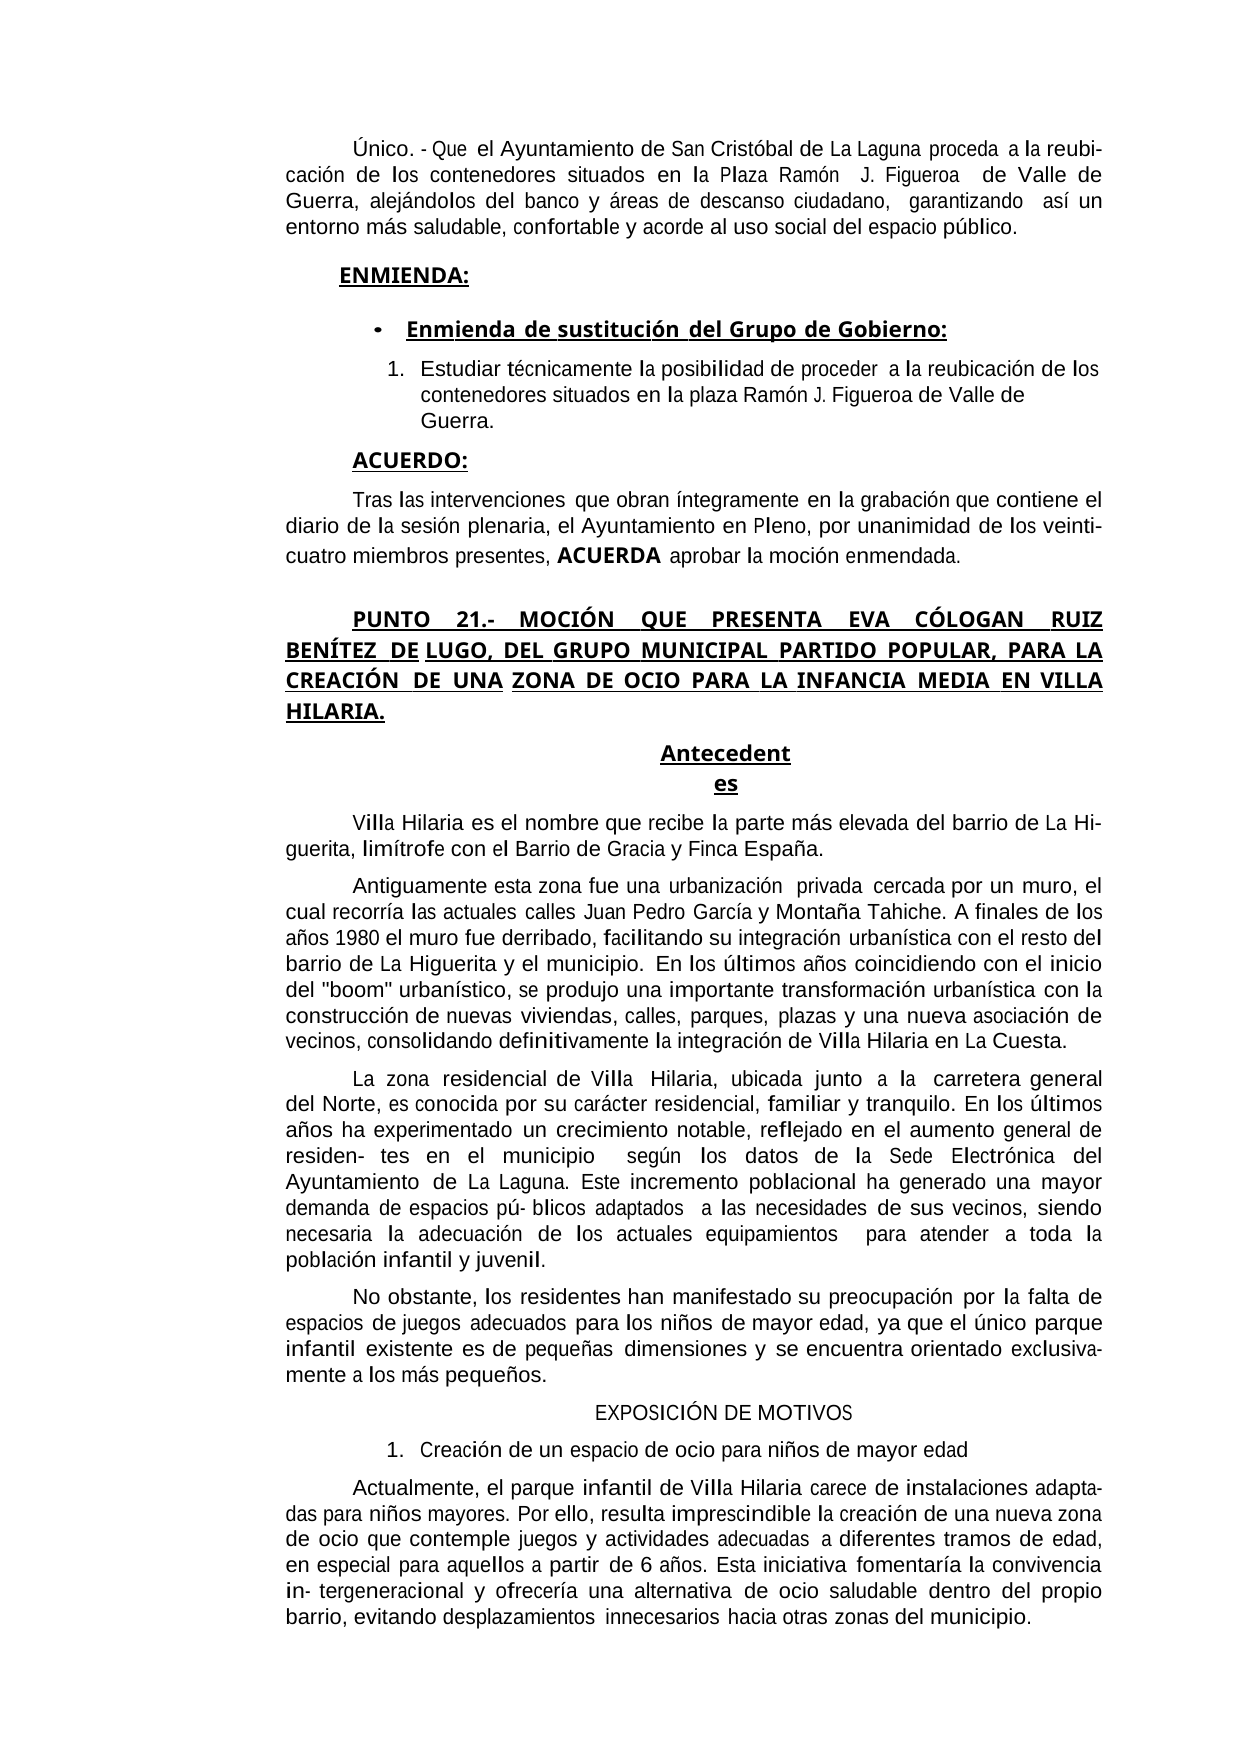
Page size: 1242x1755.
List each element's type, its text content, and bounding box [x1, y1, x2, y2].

text • Enmienda de sustitución del Grupo de Gobierno: [373, 314, 1202, 344]
text 1. Estudiar técnicamente la posibilidad de proceder a la reubicación de los contenedores situados en la plaza Ramón J. Figueroa de Valle de Guerra. [387, 356, 1103, 433]
text EXPOSICIÓN DE MOTIVOS [595, 1399, 1202, 1425]
text No obstante, los residentes han manifestado su preocupación por la falta de espacios de juegos adecuados para los niños de mayor edad, ya que el único parque infantil existente es de pequeñas dimensiones y se encuentra orientado exclusiva- mente a los más pequeños. [285, 1284, 1103, 1388]
text 1. Creación de un espacio de ocio para niños de mayor edad [386, 1437, 1202, 1462]
text Antiguamente esta zona fue una urbanización privada cercada por un muro, el cual recorría las actuales calles Juan Pedro García y Montaña Tahiche. A finales de los años 1980 el muro fue derribado, facilitando su integración urbanística con el resto del barrio de La Higuerita y el municipio. En los últimos años coincidiendo con el inicio del "boom" urbanístico, se produjo una importante transformación urbanística con la construcción de nuevas viviendas, calles, parques, plazas y una nueva asociación de vecinos, consolidando definitivamente la integración de Villa Hilaria en La Cuesta. [285, 873, 1103, 1054]
text Villa Hilaria es el nombre que recibe la parte más elevada del barrio de La Hi- guerita, limítrofe con el Barrio de Gracia y Finca España. [285, 809, 1102, 861]
text La zona residencial de Villa Hilaria, ubicada junto a la carretera general del Norte, es conocida por su carácter residencial, familiar y tranquilo. En los últimos años ha experimentado un crecimiento notable, reflejado en el aumento general de residen- tes en el municipio según los datos de la Sede Electrónica del Ayuntamiento de La Laguna. Este incremento poblacional ha generado una mayor demanda de espacios pú- blicos adaptados a las necesidades de sus vecinos, siendo necesaria la adecuación de los actuales equipamientos para atender a toda la población infantil y juvenil. [285, 1065, 1102, 1272]
text ACUERDO: [352, 446, 1202, 475]
text Actualmente, el parque infantil de Villa Hilaria carece de instalaciones adapta- das para niños mayores. Por ello, resulta imprescindible la creación de una nueva zona de ocio que contemple juegos y actividades adecuadas a diferentes tramos de edad, en especial para aquellos a partir de 6 años. Esta iniciativa fomentaría la convivencia in- tergeneracional y ofrecería una alternativa de ocio saludable dentro del propio barrio, evitando desplazamientos innecesarios hacia otras zonas del municipio. [285, 1474, 1103, 1629]
text Único. - Que el Ayuntamiento de San Cristóbal de La Laguna proceda a la reubi- cación de los contenedores situados en la Plaza Ramón J. Figueroa de Valle de Guerra, alejándolos del banco y áreas de descanso ciudadano, garantizando así un entorno más saludable, confortable y acorde al uso social del espacio público. [285, 136, 1102, 239]
text Antecedentes [655, 738, 797, 798]
text PUNTO 21.- MOCIÓN QUE PRESENTA EVA CÓLOGAN RUIZ BENÍTEZ DE LUGO, DEL GRUPO MUNICIPAL PARTIDO POPULAR, PARA LA CREACIÓN DE UNA ZONA DE OCIO PARA LA INFANCIA MEDIA EN VILLA HILARIA. [285, 604, 1103, 726]
text ENMIENDA: [339, 263, 1202, 288]
text Tras las intervenciones que obran íntegramente en la grabación que contiene el diario de la sesión plenaria, el Ayuntamiento en Pleno, por unanimidad de los veinti- cuatro miembros presentes, ACUERDA aprobar la moción enmendada. [285, 487, 1103, 569]
